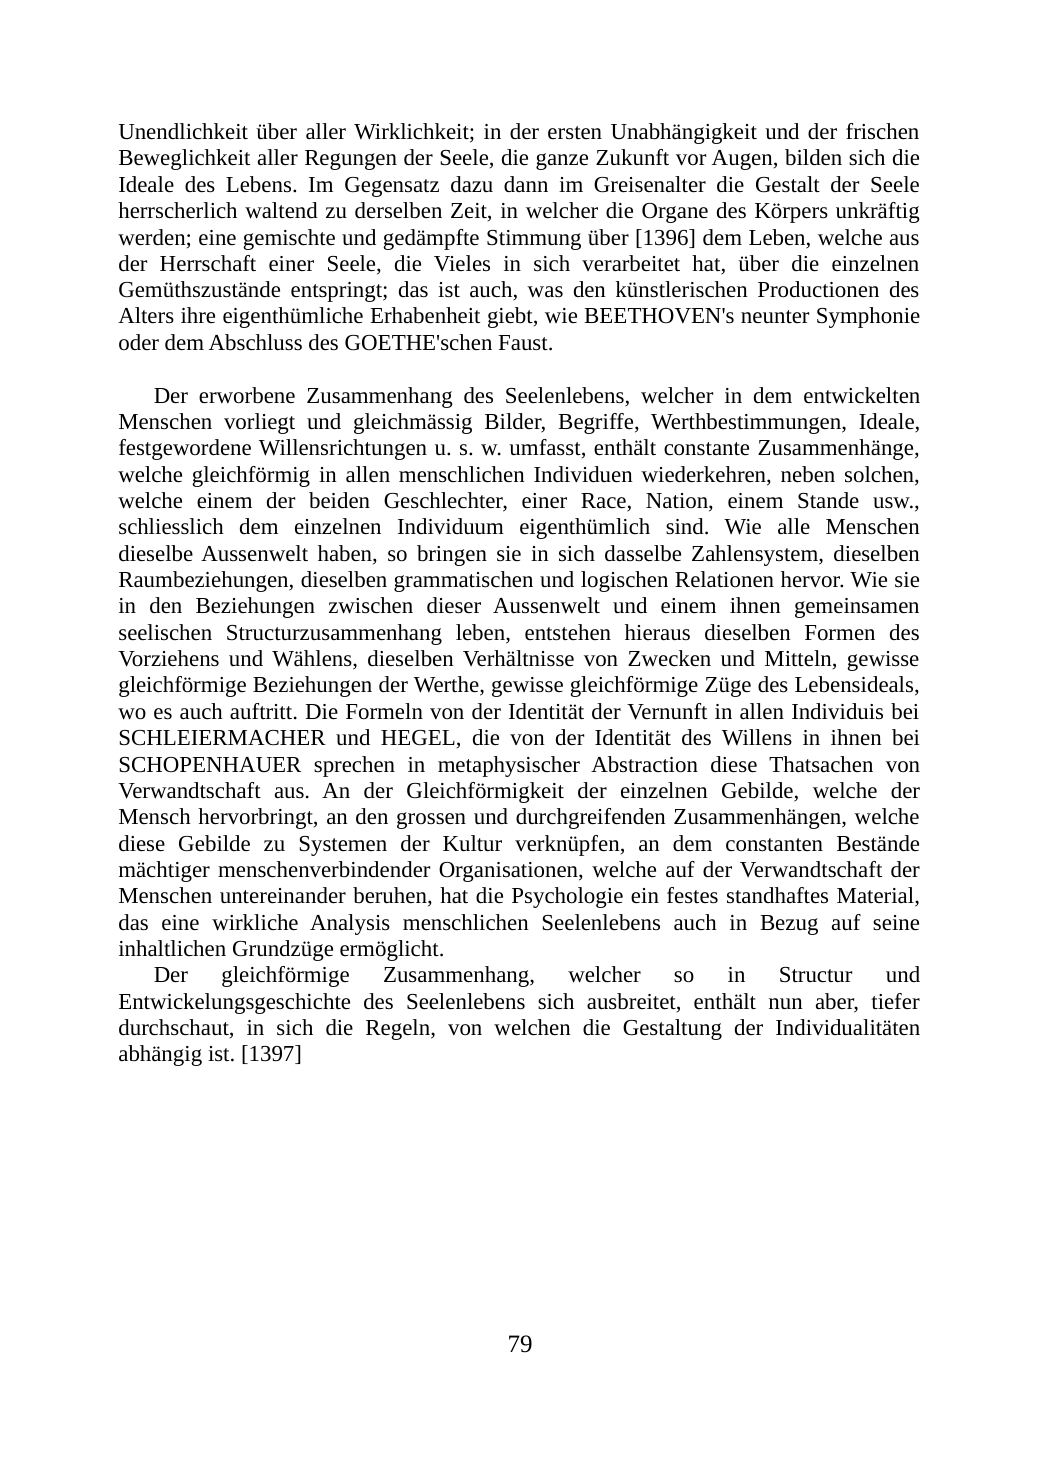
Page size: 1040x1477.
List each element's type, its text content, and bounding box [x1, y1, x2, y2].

text Der erworbene Zusammenhang des Seelenlebens, welcher in dem entwickelten Menschen vorliegt und gleichmässig Bilder, Begriffe, Werthbestimmungen, Ideale, festgewordene Willensrichtungen u. s. w. umfasst, enthält constante Zusammenhänge, welche gleichförmig in allen menschlichen Individuen wiederkehren, neben solchen, welche einem der beiden Geschlechter, einer Race, Nation, einem Stande usw., schliesslich dem einzelnen Individuum eigenthümlich sind. Wie alle Menschen dieselbe Aussenwelt haben, so bringen sie in sich dasselbe Zahlensystem, dieselben Raumbeziehungen, dieselben grammatischen und logischen Relationen hervor. Wie sie in den Beziehungen zwischen dieser Aussenwelt und einem ihnen gemeinsamen seelischen Structurzusammenhang leben, entstehen hieraus dieselben Formen des Vorziehens und Wählens, dieselben Verhältnisse von Zwecken und Mitteln, gewisse gleichförmige Beziehungen der Werthe, gewisse gleichförmige Züge des Lebensideals, wo es auch auftritt. Die Formeln von der Identität der Vernunft in allen Individuis bei SCHLEIERMACHER und HEGEL, die von der Identität des Willens in ihnen bei SCHOPENHAUER sprechen in metaphysischer Abstraction diese Thatsachen von Verwandtschaft aus. An der Gleichförmigkeit der einzelnen Gebilde, welche der Mensch hervorbringt, an den grossen und durchgreifenden Zusammenhängen, welche diese Gebilde zu Systemen der Kultur verknüpfen, an dem constanten Bestände mächtiger menschenverbindender Organisationen, welche auf der Verwandtschaft der Menschen untereinander beruhen, hat die Psychologie ein festes standhaftes Material, das eine wirkliche Analysis menschlichen Seelenlebens auch in Bezug auf seine inhaltlichen Grundzüge ermöglicht. [118, 382, 921, 961]
text Der gleichförmige Zusammenhang, welcher so in Structur und Entwickelungsgeschichte des Seelenlebens sich ausbreitet, enthält nun aber, tiefer durchschaut, in sich die Regeln, von welchen die Gestaltung der Individualitäten abhängig ist. [1397] [118, 961, 921, 1067]
text Unendlichkeit über aller Wirklichkeit; in der ersten Unabhängigkeit und der frischen Beweglichkeit aller Regungen der Seele, die ganze Zukunft vor Augen, bilden sich die Ideale des Lebens. Im Gegensatz dazu dann im Greisenalter die Gestalt der Seele herrscherlich waltend zu derselben Zeit, in welcher die Organe des Körpers unkräftig werden; eine gemischte und gedämpfte Stimmung über [1396] dem Leben, welche aus der Herrschaft einer Seele, die Vieles in sich verarbeitet hat, über die einzelnen Gemüthszustände entspringt; das ist auch, was den künstlerischen Productionen des Alters ihre eigenthümliche Erhabenheit giebt, wie BEETHOVEN's neunter Symphonie oder dem Abschluss des GOETHE'schen Faust. [118, 118, 921, 355]
